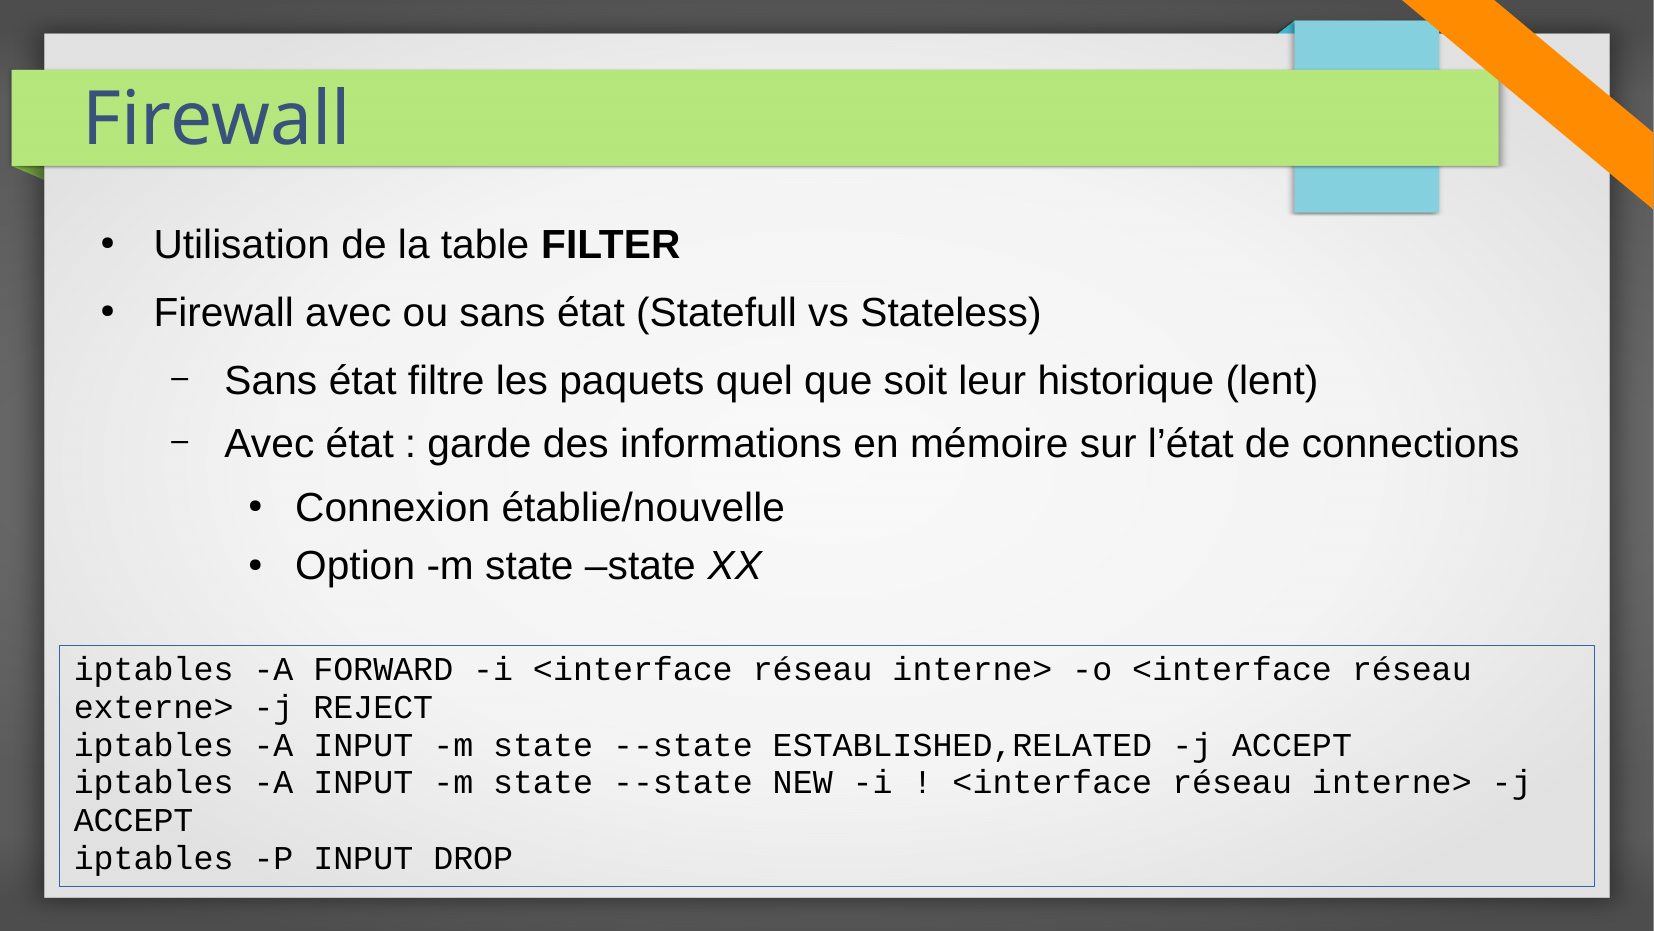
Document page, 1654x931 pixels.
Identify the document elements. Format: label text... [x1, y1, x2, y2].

text_box iptables -A FORWARD -i <interface réseau interne> -o <interface réseau externe> -j REJECT iptables -A INPUT -m state --state ESTABLISHED,RELATED -j ACCEPT iptables -A INPUT -m state --state NEW -i ! <interface réseau interne> -j ACCEPT iptables -P INPUT DROP [59, 645, 1595, 887]
title Firewall [82, 70, 1264, 160]
list Utilisation de la table FILTER Firewall avec ou sans état (Statefull vs Stateless) Sans état filtre les paquets quel que soit leur historique (lent) Avec état : garde des informations en mémoire sur l’état de connections Connexion établie/nouvelle Option -m state –state XX [82, 221, 1571, 645]
picture [0, 0, 1654, 931]
picture [1496, 0, 1654, 132]
